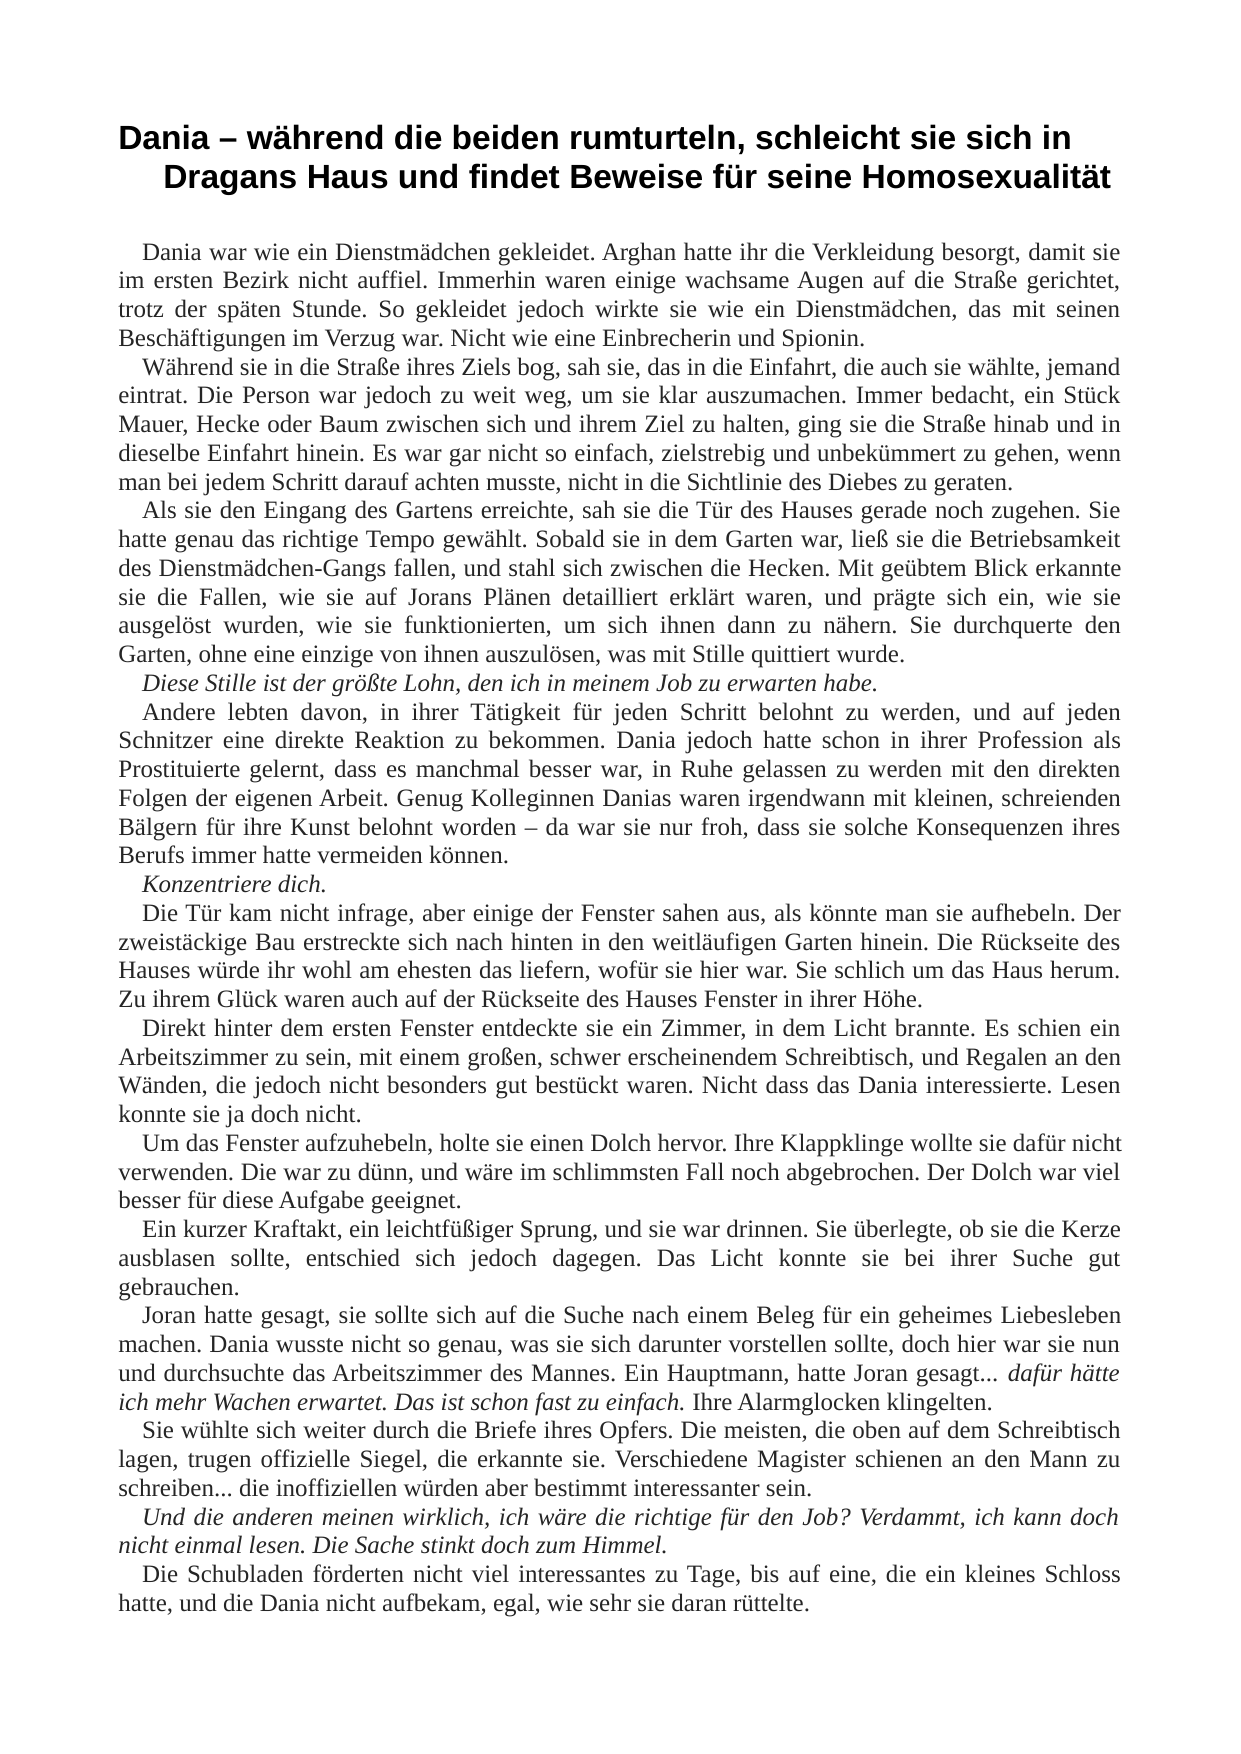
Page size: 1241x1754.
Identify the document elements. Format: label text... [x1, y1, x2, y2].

text Als sie den Eingang des Gartens erreichte, sah sie die Tür des Hauses gerade noch zugehen. Sie hatte genau das richtige Tempo gewählt. Sobald sie in dem Garten war, ließ sie die Betriebsamkeit des Dienstmädchen-Gangs fallen, und stahl sich zwischen die Hecken. Mit geübtem Blick erkannte sie die Fallen, wie sie auf Jorans Plänen detailliert erklärt waren, und prägte sich ein, wie sie ausgelöst wurden, wie sie funktionierten, um sich ihnen dann zu nähern. Sie durchquerte den Garten, ohne eine einzige von ihnen auszulösen, was mit Stille quittiert wurde. [118, 495, 1122, 668]
subtitle Dania – während die beiden rumturteln, schleicht sie sich in Dragans Haus und findet Beweise für seine Homosexualität [118, 118, 1122, 195]
text Während sie in die Straße ihres Ziels bog, sah sie, das in die Einfahrt, die auch sie wählte, jemand eintrat. Die Person war jedoch zu weit weg, um sie klar auszumachen. Immer bedacht, ein Stück Mauer, Hecke oder Baum zwischen sich und ihrem Ziel zu halten, ging sie die Straße hinab und in dieselbe Einfahrt hinein. Es war gar nicht so einfach, zielstrebig und unbekümmert zu gehen, wenn man bei jedem Schritt darauf achten musste, nicht in die Sichtlinie des Diebes zu geraten. [118, 352, 1122, 495]
text Joran hatte gesagt, sie sollte sich auf die Suche nach einem Beleg für ein geheimes Liebesleben machen. Dania wusste nicht so genau, was sie sich darunter vorstellen sollte, doch hier war sie nun und durchsuchte das Arbeitszimmer des Mannes. Ein Hauptmann, hatte Joran gesagt... dafür hätte ich mehr Wachen erwartet. Das ist schon fast zu einfach. Ihre Alarmglocken klingelten. [118, 1300, 1122, 1415]
text Die Schubladen förderten nicht viel interessantes zu Tage, bis auf eine, die ein kleines Schloss hatte, und die Dania nicht aufbekam, egal, wie sehr sie daran rüttelte. [118, 1559, 1122, 1617]
text Andere lebten davon, in ihrer Tätigkeit für jeden Schritt belohnt zu werden, und auf jeden Schnitzer eine direkte Reaktion zu bekommen. Dania jedoch hatte schon in ihrer Profession als Prostituierte gelernt, dass es manchmal besser war, in Ruhe gelassen zu werden mit den direkten Folgen der eigenen Arbeit. Genug Kolleginnen Danias waren irgendwann mit kleinen, schreienden Bälgern für ihre Kunst belohnt worden – da war sie nur froh, dass sie solche Konsequenzen ihres Berufs immer hatte vermeiden können. [118, 697, 1122, 869]
text Und die anderen meinen wirklich, ich wäre die richtige für den Job? Verdammt, ich kann doch nicht einmal lesen. Die Sache stinkt doch zum Himmel. [118, 1502, 1122, 1559]
text Um das Fenster aufzuhebeln, holte sie einen Dolch hervor. Ihre Klappklinge wollte sie dafür nicht verwenden. Die war zu dünn, und wäre im schlimmsten Fall noch abgebrochen. Der Dolch war viel besser für diese Aufgabe geeignet. [118, 1128, 1122, 1214]
text Konzentriere dich. [118, 869, 1122, 898]
text Direkt hinter dem ersten Fenster entdeckte sie ein Zimmer, in dem Licht brannte. Es schien ein Arbeitszimmer zu sein, mit einem großen, schwer erscheinendem Schreibtisch, und Regalen an den Wänden, die jedoch nicht besonders gut bestückt waren. Nicht dass das Dania interessierte. Lesen konnte sie ja doch nicht. [118, 1013, 1122, 1128]
text Sie wühlte sich weiter durch die Briefe ihres Opfers. Die meisten, die oben auf dem Schreibtisch lagen, trugen offizielle Siegel, die erkannte sie. Verschiedene Magister schienen an den Mann zu schreiben... die inoffiziellen würden aber bestimmt interessanter sein. [118, 1415, 1122, 1502]
text Dania war wie ein Dienstmädchen gekleidet. Arghan hatte ihr die Verkleidung besorgt, damit sie im ersten Bezirk nicht auffiel. Immerhin waren einige wachsame Augen auf die Straße gerichtet, trotz der späten Stunde. So gekleidet jedoch wirkte sie wie ein Dienstmädchen, das mit seinen Beschäftigungen im Verzug war. Nicht wie eine Einbrecherin und Spionin. [118, 237, 1122, 352]
text Diese Stille ist der größte Lohn, den ich in meinem Job zu erwarten habe. [118, 668, 1122, 697]
text Die Tür kam nicht infrage, aber einige der Fenster sahen aus, als könnte man sie aufhebeln. Der zweistäckige Bau erstreckte sich nach hinten in den weitläufigen Garten hinein. Die Rückseite des Hauses würde ihr wohl am ehesten das liefern, wofür sie hier war. Sie schlich um das Haus herum. Zu ihrem Glück waren auch auf der Rückseite des Hauses Fenster in ihrer Höhe. [118, 898, 1122, 1013]
text Ein kurzer Kraftakt, ein leichtfüßiger Sprung, und sie war drinnen. Sie überlegte, ob sie die Kerze ausblasen sollte, entschied sich jedoch dagegen. Das Licht konnte sie bei ihrer Suche gut gebrauchen. [118, 1214, 1122, 1300]
